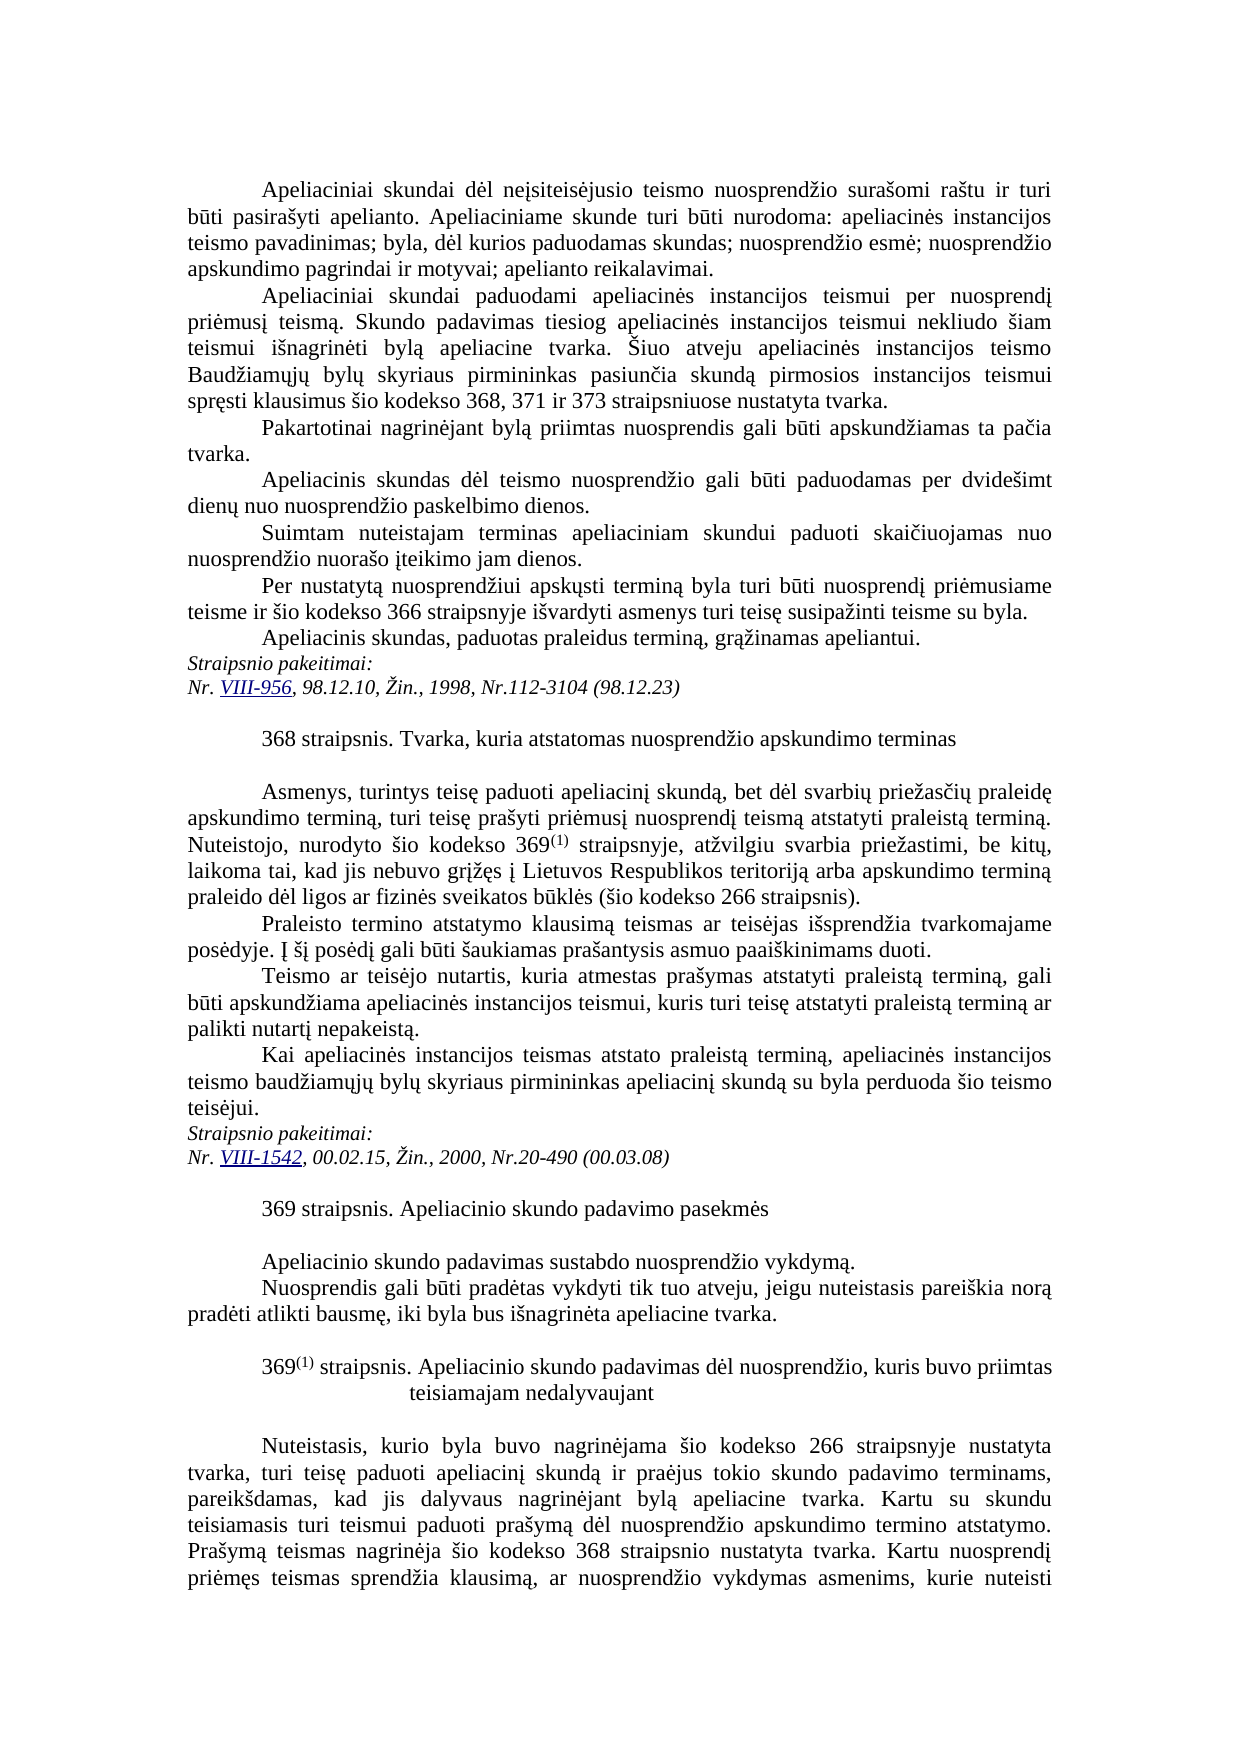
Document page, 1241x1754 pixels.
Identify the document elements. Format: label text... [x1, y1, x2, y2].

text Teismo ar teisėjo nutartis, kuria atmestas prašymas atstatyti praleistą terminą, gali būti apskundžiama apeliacinės instancijos teismui, kuris turi teisę atstatyti praleistą terminą ar palikti nutartį nepakeistą. [187, 962, 1053, 1041]
text Apeliacinis skundas dėl teismo nuosprendžio gali būti paduodamas per dvidešimt dienų nuo nuosprendžio paskelbimo dienos. [187, 466, 1053, 519]
text Pakartotinai nagrinėjant bylą priimtas nuosprendis gali būti apskundžiamas ta pačia tvarka. [187, 413, 1053, 466]
text Straipsnio pakeitimai: [187, 651, 1053, 675]
text 368 straipsnis. Tvarka, kuria atstatomas nuosprendžio apskundimo terminas [187, 725, 1053, 752]
text Asmenys, turintys teisę paduoti apeliacinį skundą, bet dėl svarbių priežasčių praleidę apskundimo terminą, turi teisę prašyti priėmusį nuosprendį teismą atstatyti praleistą terminą. Nuteistojo, nurodyto šio kodekso 369(1) straipsnyje, atžvilgiu svarbia priežastimi, be kitų, laikoma tai, kad jis nebuvo grįžęs į Lietuvos Respublikos teritoriją arba apskundimo terminą praleido dėl ligos ar fizinės sveikatos būklės (šio kodekso 266 straipsnis). [187, 778, 1053, 910]
text Nuosprendis gali būti pradėtas vykdyti tik tuo atveju, jeigu nuteistasis pareiškia norą pradėti atlikti bausmę, iki byla bus išnagrinėta apeliacine tvarka. [187, 1274, 1053, 1327]
text Straipsnio pakeitimai: [187, 1121, 1053, 1144]
text teisiamajam nedalyvaujant [409, 1379, 1053, 1406]
text Nr. VIII-956, 98.12.10, Žin., 1998, Nr.112-3104 (98.12.23) [187, 675, 1053, 699]
text Per nustatytą nuosprendžiui apskųsti terminą byla turi būti nuosprendį priėmusiame teisme ir šio kodekso 366 straipsnyje išvardyti asmenys turi teisę susipažinti teisme su byla. [187, 572, 1053, 624]
text Apeliacinio skundo padavimas sustabdo nuosprendžio vykdymą. [187, 1248, 1053, 1274]
text 369(1) straipsnis. Apeliacinio skundo padavimas dėl nuosprendžio, kuris buvo priimtas [261, 1353, 1053, 1379]
text 369 straipsnis. Apeliacinio skundo padavimo pasekmės [187, 1195, 1053, 1221]
text Praleisto termino atstatymo klausimą teismas ar teisėjas išsprendžia tvarkomajame posėdyje. Į šį posėdį gali būti šaukiamas prašantysis asmuo paaiškinimams duoti. [187, 910, 1053, 962]
text Apeliaciniai skundai paduodami apeliacinės instancijos teismui per nuosprendį priėmusį teismą. Skundo padavimas tiesiog apeliacinės instancijos teismui nekliudo šiam teismui išnagrinėti bylą apeliacine tvarka. Šiuo atveju apeliacinės instancijos teismo Baudžiamųjų bylų skyriaus pirmininkas pasiunčia skundą pirmosios instancijos teismui spręsti klausimus šio kodekso 368, 371 ir 373 straipsniuose nustatyta tvarka. [187, 282, 1053, 413]
text Nuteistasis, kurio byla buvo nagrinėjama šio kodekso 266 straipsnyje nustatyta tvarka, turi teisę paduoti apeliacinį skundą ir praėjus tokio skundo padavimo terminams, pareikšdamas, kad jis dalyvaus nagrinėjant bylą apeliacine tvarka. Kartu su skundu teisiamasis turi teismui paduoti prašymą dėl nuosprendžio apskundimo termino atstatymo. Prašymą teismas nagrinėja šio kodekso 368 straipsnio nustatyta tvarka. Kartu nuosprendį priėmęs teismas sprendžia klausimą, ar nuosprendžio vykdymas asmenims, kurie nuteisti [187, 1432, 1053, 1590]
text Kai apeliacinės instancijos teismas atstato praleistą terminą, apeliacinės instancijos teismo baudžiamųjų bylų skyriaus pirmininkas apeliacinį skundą su byla perduoda šio teismo teisėjui. [187, 1041, 1053, 1121]
text Apeliacinis skundas, paduotas praleidus terminą, grąžinamas apeliantui. [187, 624, 1053, 651]
text Suimtam nuteistajam terminas apeliaciniam skundui paduoti skaičiuojamas nuo nuosprendžio nuorašo įteikimo jam dienos. [187, 519, 1053, 572]
text Apeliaciniai skundai dėl neįsiteisėjusio teismo nuosprendžio surašomi raštu ir turi būti pasirašyti apelianto. Apeliaciniame skunde turi būti nurodoma: apeliacinės instancijos teismo pavadinimas; byla, dėl kurios paduodamas skundas; nuosprendžio esmė; nuosprendžio apskundimo pagrindai ir motyvai; apelianto reikalavimai. [187, 176, 1053, 282]
text Nr. VIII-1542, 00.02.15, Žin., 2000, Nr.20-490 (00.03.08) [187, 1144, 1053, 1169]
